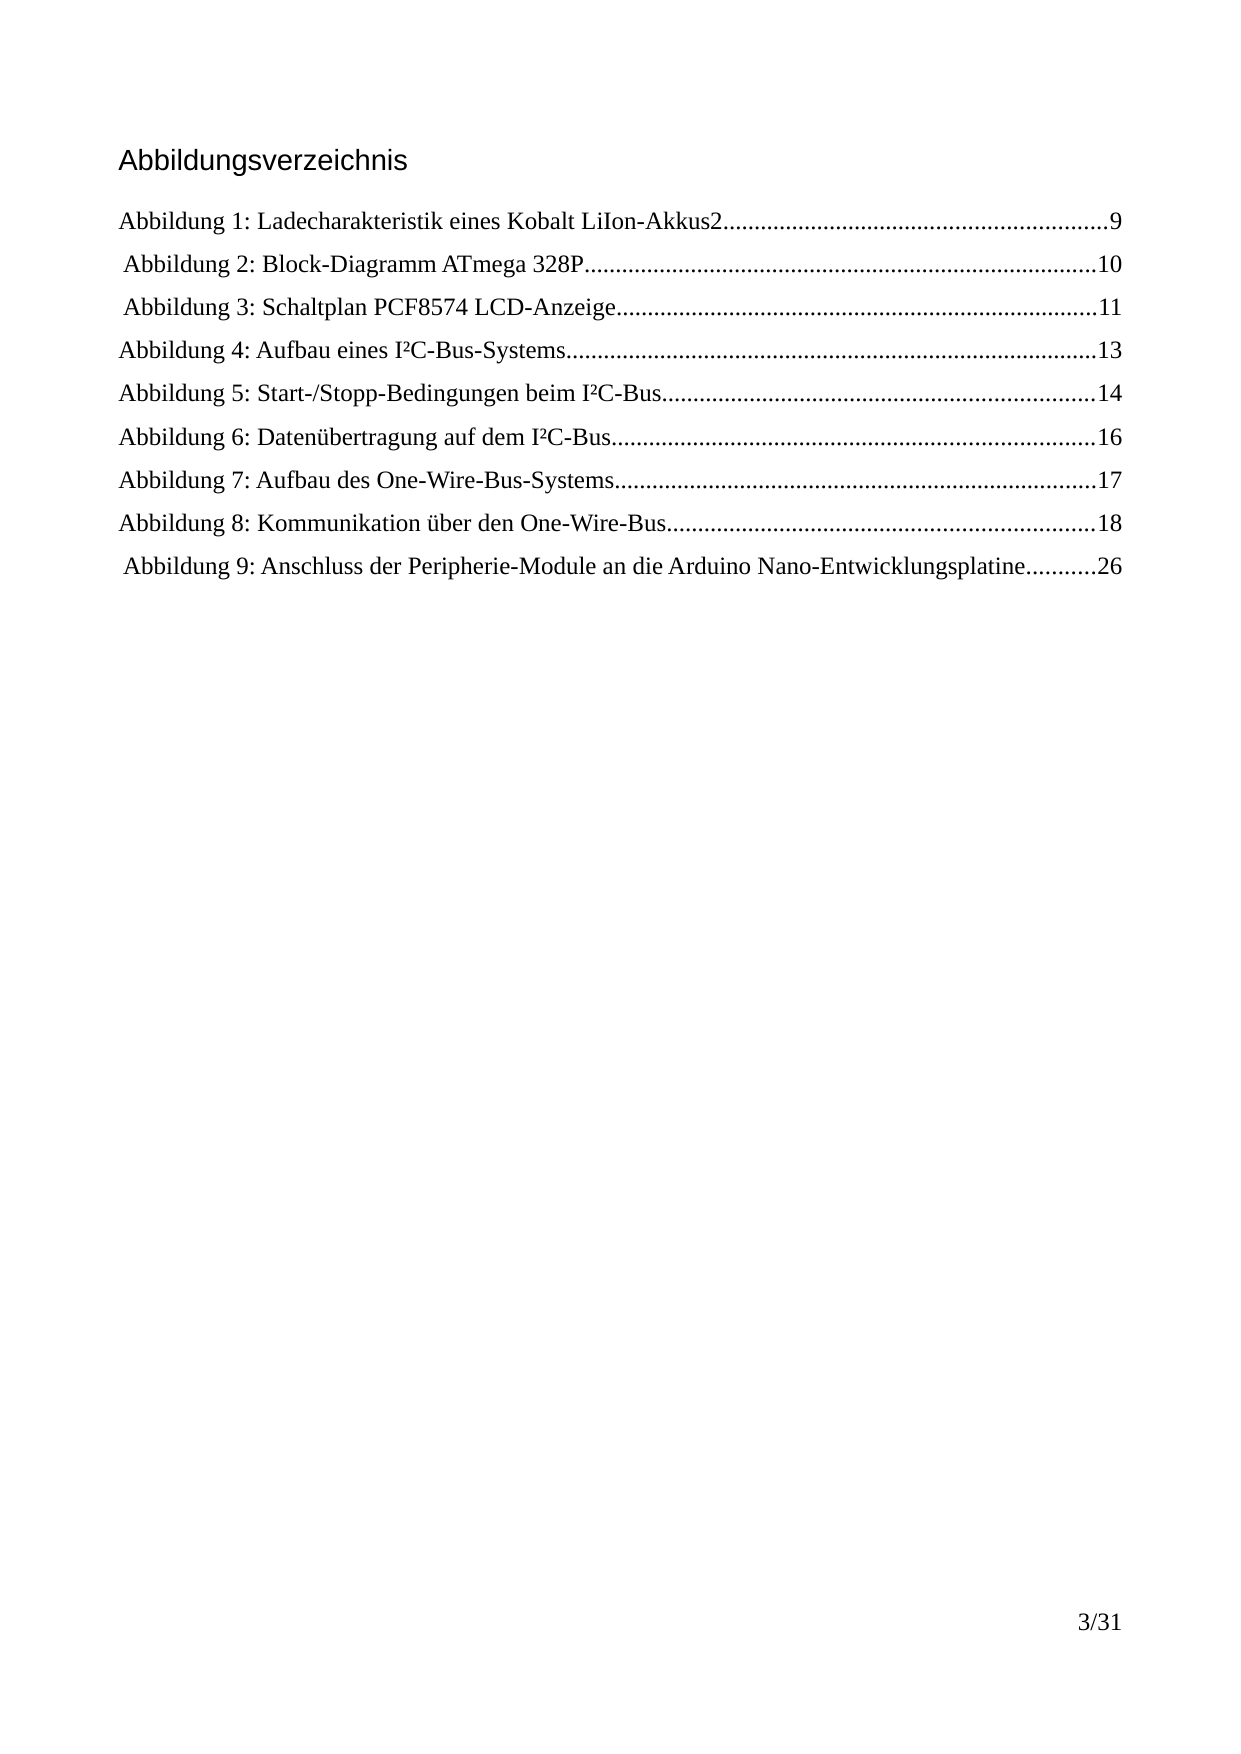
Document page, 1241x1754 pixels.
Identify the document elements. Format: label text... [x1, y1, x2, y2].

text Abbildung 1: Ladecharakteristik eines Kobalt LiIon-Akkus2 9 [118, 206, 1122, 235]
text Abbildung 5: Start-/Stopp-Bedingungen beim I²C-Bus. 14 [118, 378, 1122, 407]
subtitle Abbildungsverzeichnis [118, 143, 1122, 177]
text Abbildung 6: Datenübertragung auf dem I²C-Bus 16 [118, 422, 1122, 450]
text Abbildung 8: Kommunikation über den One-Wire-Bus 18 [118, 508, 1122, 537]
text Abbildung 9: Anschluss der Peripherie-Module an die Arduino Nano-Entwicklungsplatine 26 [118, 551, 1122, 580]
text Abbildung 7: Aufbau des One-Wire-Bus-Systems 17 [118, 465, 1122, 493]
text Abbildung 4: Aufbau eines I²C-Bus-Systems 13 [118, 335, 1122, 364]
text Abbildung 2: Block-Diagramm ATmega 328P 10 [118, 249, 1122, 278]
text Abbildung 3: Schaltplan PCF8574 LCD-Anzeige 11 [118, 292, 1122, 321]
